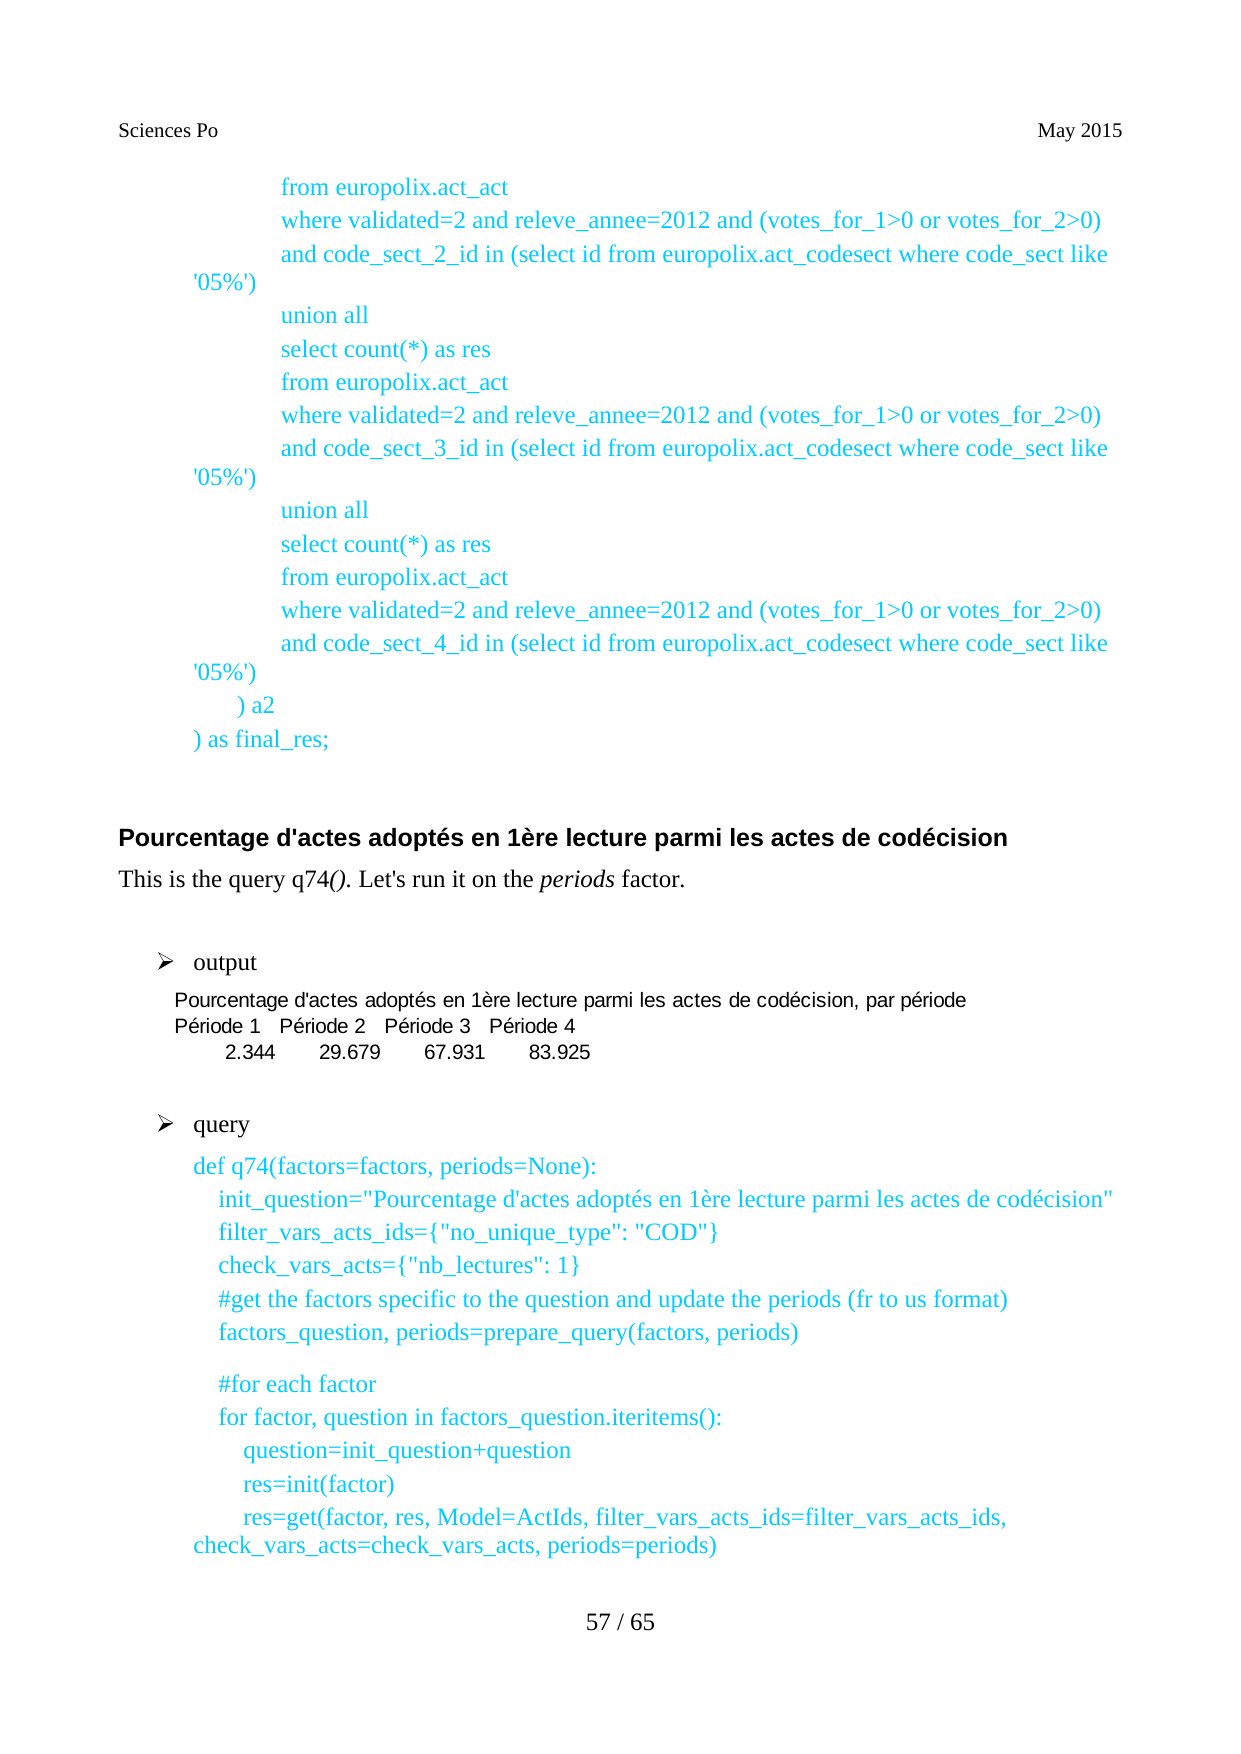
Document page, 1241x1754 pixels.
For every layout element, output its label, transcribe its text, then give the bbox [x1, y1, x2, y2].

text res=init(factor) [193, 1469, 1122, 1497]
picture [1067, 604, 1076, 609]
text res=get(factor, res, Model=ActIds, filter_vars_acts_ids=filter_vars_acts_ids, check_vars_acts=check_vars_acts, periods=periods) [193, 1502, 1122, 1559]
text init_question="Pourcentage d'actes adoptés en 1ère lecture parmi les actes de codécision" [193, 1184, 1122, 1213]
text and code_sect_4_id in (select id from europolix.act_codesect where code_sect like '05%') [193, 628, 1122, 686]
text where validated=2 and releve_annee=2012 and (votes_for_1>0 or votes_for_2>0) [193, 400, 1122, 429]
text question=init_question+question [193, 1435, 1122, 1464]
text where validated=2 and releve_annee=2012 and (votes_for_1>0 or votes_for_2>0) [193, 205, 1122, 234]
list query [156, 1109, 1122, 1138]
text for factor, question in factors_question.iteritems(): [193, 1402, 1122, 1431]
text #for each factor [193, 1369, 1122, 1398]
text and code_sect_3_id in (select id from europolix.act_codesect where code_sect like '05%') [193, 433, 1122, 491]
text select count(*) as res [193, 334, 1122, 363]
text filter_vars_acts_ids={"no_unique_type": "COD"} [193, 1217, 1122, 1246]
list output [156, 947, 1122, 976]
text factors_question, periods=prepare_query(factors, periods) [193, 1317, 1122, 1346]
text from europolix.act_act [193, 367, 1122, 396]
text from europolix.act_act [193, 172, 1122, 201]
subtitle Pourcentage d'actes adoptés en 1ère lecture parmi les actes de codécision [118, 823, 1122, 852]
text select count(*) as res [193, 529, 1122, 557]
text ) a2 [193, 690, 1122, 719]
text union all [193, 496, 1122, 524]
picture [1067, 409, 1076, 414]
text from europolix.act_act [193, 562, 1122, 591]
text where validated=2 and releve_annee=2012 and (votes_for_1>0 or votes_for_2>0) [193, 595, 1122, 624]
text union all [193, 301, 1122, 329]
text check_vars_acts={"nb_lectures": 1} [193, 1250, 1122, 1279]
text #get the factors specific to the question and update the periods (fr to us format) [193, 1284, 1122, 1312]
text and code_sect_2_id in (select id from europolix.act_codesect where code_sect like '05%') [193, 239, 1122, 296]
text ) as final_res; [193, 724, 1122, 752]
text This is the query q74(). Let's run it on the periods factor. [118, 864, 1122, 893]
picture [1067, 214, 1076, 219]
text def q74(factors=factors, periods=None): [193, 1151, 1122, 1179]
